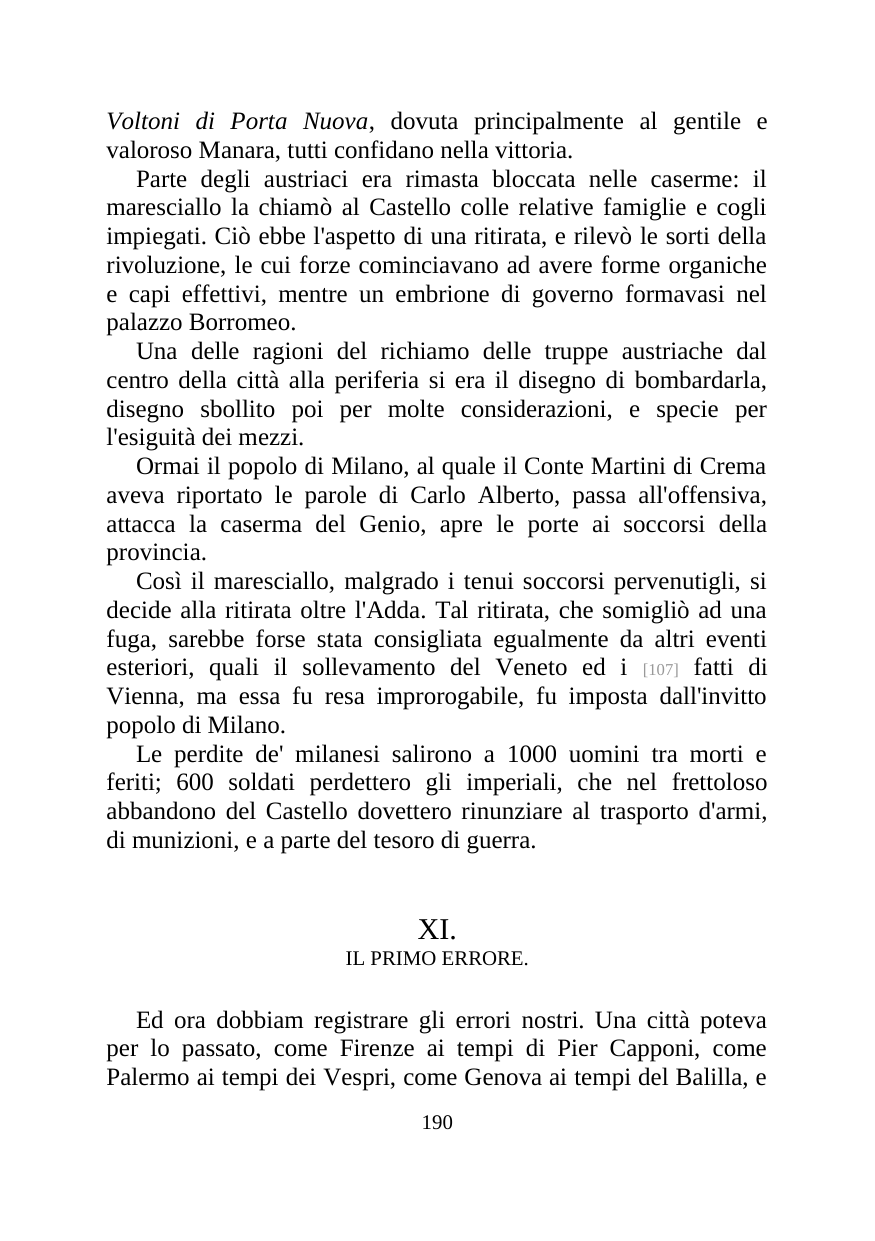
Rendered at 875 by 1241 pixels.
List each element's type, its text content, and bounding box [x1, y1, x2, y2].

text Ormai il popolo di Milano, al quale il Conte Martini di Crema aveva riportato le parole di Carlo Alberto, passa all'offensiva, attacca la caserma del Genio, apre le porte ai soccorsi della provincia. [106, 451, 768, 566]
text Voltoni di Porta Nuova, dovuta principalmente al gentile e valoroso Manara, tutti confidano nella vittoria. [106, 106, 768, 164]
subtitle IL PRIMO ERRORE. [106, 946, 768, 970]
text Una delle ragioni del richiamo delle truppe austriache dal centro della città alla periferia si era il disegno di bombardarla, disegno sbollito poi per molte considerazioni, e specie per l'esiguità dei mezzi. [106, 336, 768, 451]
subtitle XI. [106, 911, 768, 946]
text Ed ora dobbiam registrare gli errori nostri. Una città poteva per lo passato, come Firenze ai tempi di Pier Capponi, come Palermo ai tempi dei Vespri, come Genova ai tempi del Balilla, e [106, 1005, 768, 1091]
text Le perdite de' milanesi salirono a 1000 uomini tra morti e feriti; 600 soldati perdettero gli imperiali, che nel frettoloso abbandono del Castello dovettero rinunziare al trasporto d'armi, di munizioni, e a parte del tesoro di guerra. [106, 739, 768, 854]
text Così il maresciallo, malgrado i tenui soccorsi pervenutigli, si decide alla ritirata oltre l'Adda. Tal ritirata, che somigliò ad una fuga, sarebbe forse stata consigliata egualmente da altri eventi esteriori, quali il sollevamento del Veneto ed i [107] fatti di Vienna, ma essa fu resa improrogabile, fu imposta dall'invitto popolo di Milano. [106, 566, 768, 739]
text Parte degli austriaci era rimasta bloccata nelle caserme: il maresciallo la chiamò al Castello colle relative famiglie e cogli impiegati. Ciò ebbe l'aspetto di una ritirata, e rilevò le sorti della rivoluzione, le cui forze cominciavano ad avere forme organiche e capi effettivi, mentre un embrione di governo formavasi nel palazzo Borromeo. [106, 164, 768, 336]
